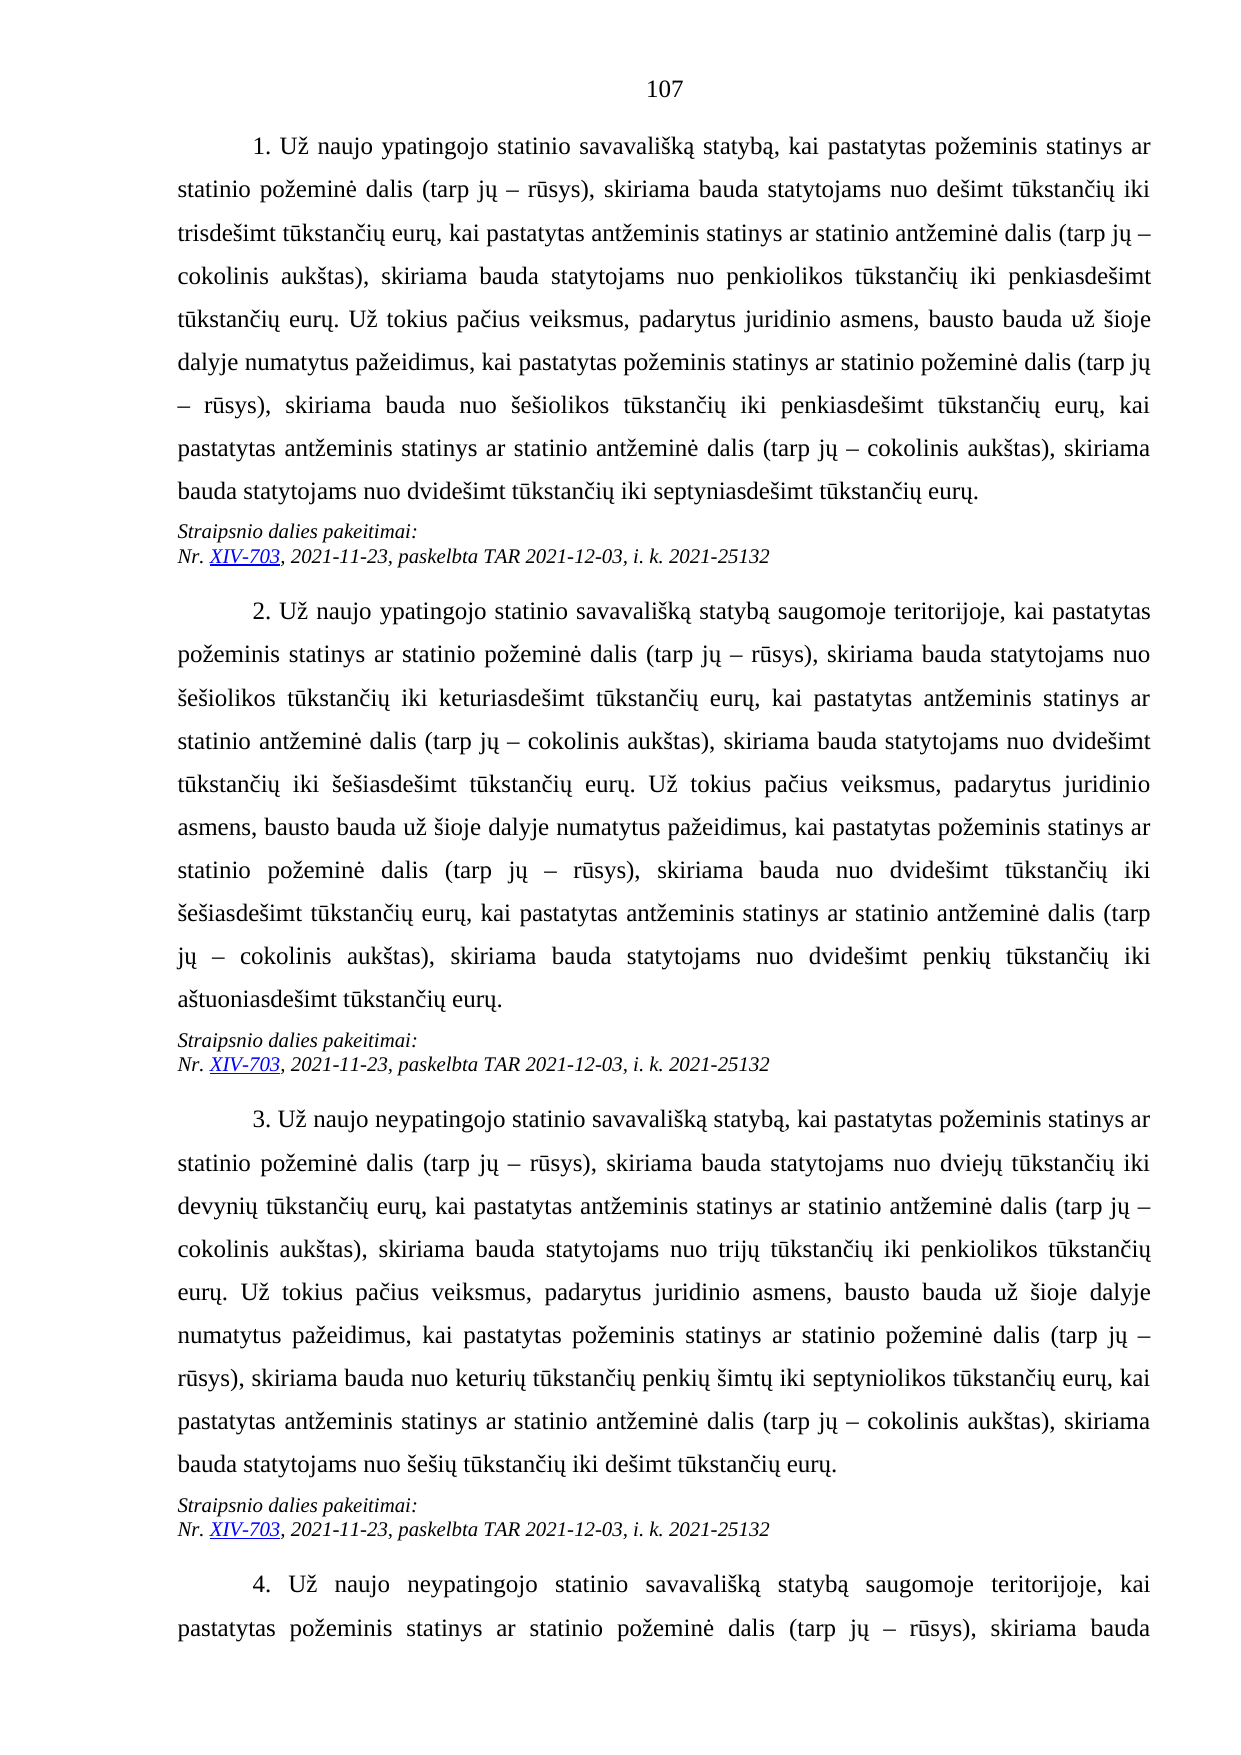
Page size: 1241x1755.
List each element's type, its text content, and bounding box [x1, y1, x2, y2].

text Nr. XIV-703, 2021-11-23, paskelbta TAR 2021-12-03, i. k. 2021-25132 [177, 543, 1152, 568]
text 4. Už naujo neypatingojo statinio savavališką statybą saugomoje teritorijoje, kai pastatytas požeminis statinys ar statinio požeminė dalis (tarp jų – rūsys), skiriama bauda [177, 1569, 1152, 1641]
text 1. Už naujo ypatingojo statinio savavališką statybą, kai pastatytas požeminis statinys ar statinio požeminė dalis (tarp jų – rūsys), skiriama bauda statytojams nuo dešimt tūkstančių iki trisdešimt tūkstančių eurų, kai pastatytas antžeminis statinys ar statinio antžeminė dalis (tarp jų – cokolinis aukštas), skiriama bauda statytojams nuo penkiolikos tūkstančių iki penkiasdešimt tūkstančių eurų. Už tokius pačius veiksmus, padarytus juridinio asmens, bausto bauda už šioje dalyje numatytus pažeidimus, kai pastatytas požeminis statinys ar statinio požeminė dalis (tarp jų – rūsys), skiriama bauda nuo šešiolikos tūkstančių iki penkiasdešimt tūkstančių eurų, kai pastatytas antžeminis statinys ar statinio antžeminė dalis (tarp jų – cokolinis aukštas), skiriama bauda statytojams nuo dvidešimt tūkstančių iki septyniasdešimt tūkstančių eurų. [177, 131, 1152, 505]
text Straipsnio dalies pakeitimai: [177, 1028, 1152, 1052]
text 3. Už naujo neypatingojo statinio savavališką statybą, kai pastatytas požeminis statinys ar statinio požeminė dalis (tarp jų – rūsys), skiriama bauda statytojams nuo dviejų tūkstančių iki devynių tūkstančių eurų, kai pastatytas antžeminis statinys ar statinio antžeminė dalis (tarp jų – cokolinis aukštas), skiriama bauda statytojams nuo trijų tūkstančių iki penkiolikos tūkstančių eurų. Už tokius pačius veiksmus, padarytus juridinio asmens, bausto bauda už šioje dalyje numatytus pažeidimus, kai pastatytas požeminis statinys ar statinio požeminė dalis (tarp jų – rūsys), skiriama bauda nuo keturių tūkstančių penkių šimtų iki septyniolikos tūkstančių eurų, kai pastatytas antžeminis statinys ar statinio antžeminė dalis (tarp jų – cokolinis aukštas), skiriama bauda statytojams nuo šešių tūkstančių iki dešimt tūkstančių eurų. [177, 1104, 1152, 1478]
text Straipsnio dalies pakeitimai: [177, 1493, 1152, 1517]
text 2. Už naujo ypatingojo statinio savavališką statybą saugomoje teritorijoje, kai pastatytas požeminis statinys ar statinio požeminė dalis (tarp jų – rūsys), skiriama bauda statytojams nuo šešiolikos tūkstančių iki keturiasdešimt tūkstančių eurų, kai pastatytas antžeminis statinys ar statinio antžeminė dalis (tarp jų – cokolinis aukštas), skiriama bauda statytojams nuo dvidešimt tūkstančių iki šešiasdešimt tūkstančių eurų. Už tokius pačius veiksmus, padarytus juridinio asmens, bausto bauda už šioje dalyje numatytus pažeidimus, kai pastatytas požeminis statinys ar statinio požeminė dalis (tarp jų – rūsys), skiriama bauda nuo dvidešimt tūkstančių iki šešiasdešimt tūkstančių eurų, kai pastatytas antžeminis statinys ar statinio antžeminė dalis (tarp jų – cokolinis aukštas), skiriama bauda statytojams nuo dvidešimt penkių tūkstančių iki aštuoniasdešimt tūkstančių eurų. [177, 596, 1152, 1013]
text Nr. XIV-703, 2021-11-23, paskelbta TAR 2021-12-03, i. k. 2021-25132 [177, 1517, 1152, 1541]
text Nr. XIV-703, 2021-11-23, paskelbta TAR 2021-12-03, i. k. 2021-25132 [177, 1052, 1152, 1076]
text Straipsnio dalies pakeitimai: [177, 519, 1152, 543]
